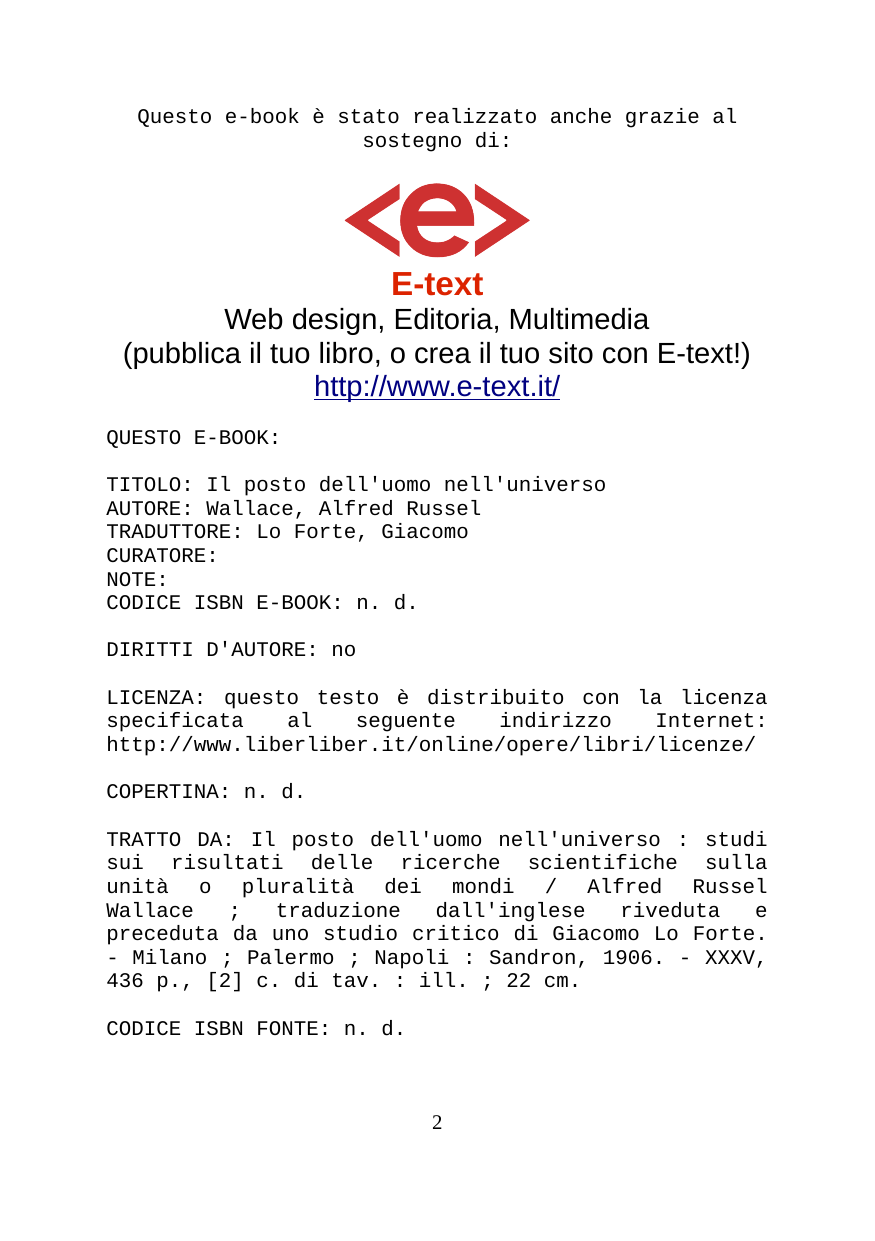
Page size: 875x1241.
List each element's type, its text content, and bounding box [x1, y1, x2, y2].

text DIRITTI D'AUTORE: no [106, 639, 768, 663]
text CURATORE: [106, 545, 768, 568]
text TRADUTTORE: Lo Forte, Giacomo [106, 521, 768, 545]
text Questo e-book è stato realizzato anche grazie al sostegno di: [106, 106, 768, 153]
text LICENZA: questo testo è distribuito con la licenza specificata al seguente indirizzo Internet: http://www.liberliber.it/online/opere/libri/licenze/ [106, 687, 768, 758]
text AUTORE: Wallace, Alfred Russel [106, 498, 768, 521]
text TRATTO DA: Il posto dell'uomo nell'universo : studi sui risultati delle ricerche scientifiche sulla unità o pluralità dei mondi / Alfred Russel Wallace ; traduzione dall'inglese riveduta e preceduta da uno studio critico di Giacomo Lo Forte. - Milano ; Palermo ; Napoli : Sandron, 1906. - XXXV, 436 p., [2] c. di tav. : ill. ; 22 cm. [106, 829, 768, 994]
text TITOLO: Il posto dell'uomo nell'universo [106, 474, 768, 498]
text CODICE ISBN E-BOOK: n. d. [106, 592, 768, 616]
text Web design, Editoria, Multimedia [106, 302, 768, 336]
text http://www.e-text.it/ [106, 369, 768, 403]
text NOTE: [106, 568, 768, 592]
picture [343, 183, 531, 258]
text COPERTINA: n. d. [106, 781, 768, 805]
text E-text [106, 264, 768, 302]
text QUESTO E-BOOK: [106, 427, 768, 450]
text CODICE ISBN FONTE: n. d. [106, 1018, 768, 1041]
text (pubblica il tuo libro, o crea il tuo sito con E-text!) [106, 336, 768, 369]
